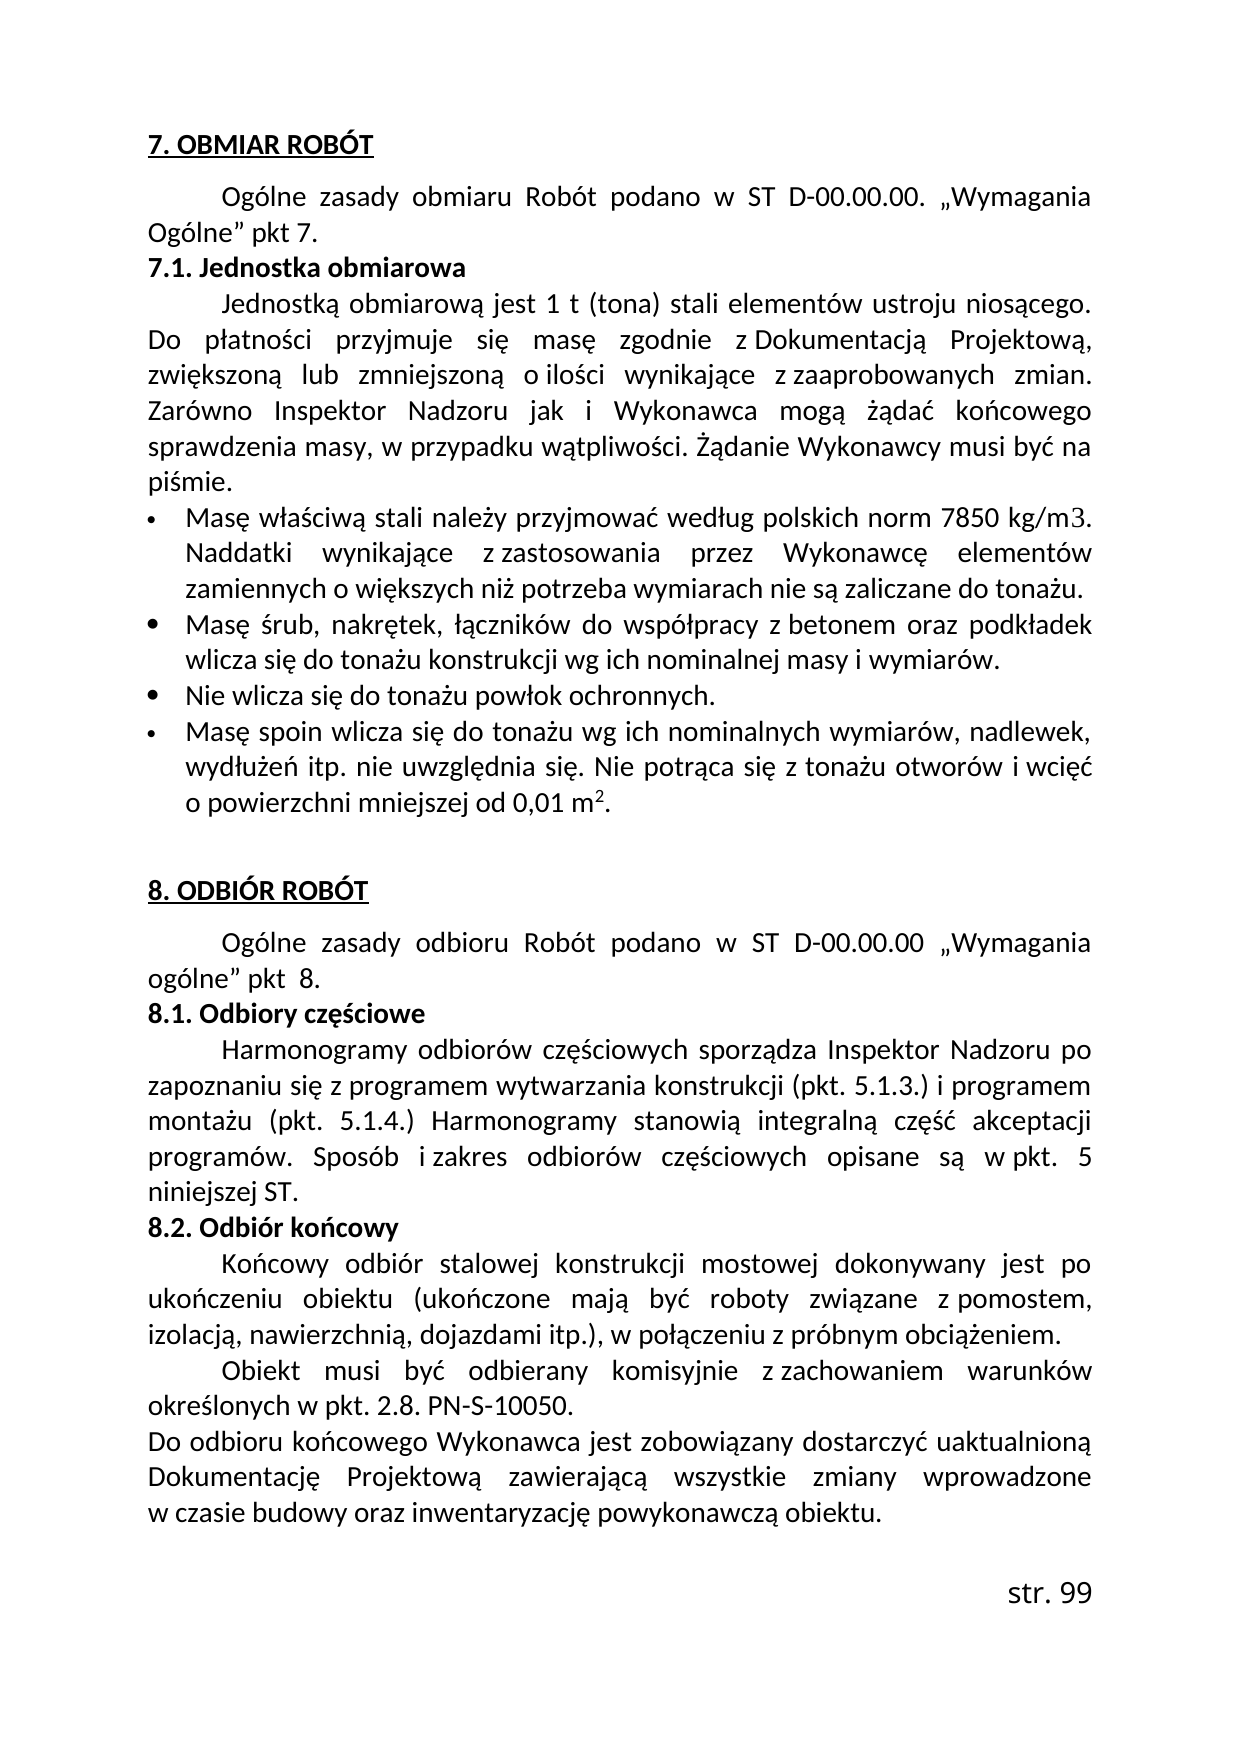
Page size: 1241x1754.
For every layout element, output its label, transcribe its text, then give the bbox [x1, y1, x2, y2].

text Końcowy odbiór stalowej konstrukcji mostowej dokonywany jest po ukończeniu obiektu (ukończone mają być roboty związane z pomostem, izolacją, nawierzchnią, dojazdami itp.), w połączeniu z próbnym obciążeniem. [148, 1245, 1093, 1352]
list Masę spoin wlicza się do tonażu wg ich nominalnych wymiarów, nadlewek, wydłużeń itp. nie uwzględnia się. Nie potrąca się z tonażu otworów i wcięć o powierzchni mniejszej od 0,01 m2. [148, 713, 1093, 819]
list Masę właściwą stali należy przyjmować według polskich norm 7850 kg/m. Naddatki wynikające z zastosowania przez Wykonawcę elementów zamiennych o większych niż potrzeba wymiarach nie są zaliczane do tonażu. [148, 499, 1093, 606]
text Obiekt musi być odbierany komisyjnie z zachowaniem warunków określonych w pkt. 2.8. PN‑S‑10050. [148, 1352, 1093, 1423]
text 7.1. Jednostka obmiarowa [148, 249, 1093, 285]
text Do odbioru końcowego Wykonawca jest zobowiązany dostarczyć uaktualnioną Dokumentację Projektową zawierającą wszystkie zmiany wprowadzone w czasie budowy oraz inwentaryzację powykonawczą obiektu. [148, 1423, 1093, 1530]
text 7. OBMIAR ROBÓT [148, 126, 1093, 162]
text 8.2. Odbiór końcowy [148, 1209, 1093, 1245]
list Masę śrub, nakrętek, łączników do współpracy z betonem oraz podkładek wlicza się do tonażu konstrukcji wg ich nominalnej masy i wymiarów. [148, 606, 1093, 677]
text Harmonogramy odbiorów częściowych sporządza Inspektor Nadzoru po zapoznaniu się z programem wytwarzania konstrukcji (pkt. 5.1.3.) i programem montażu (pkt. 5.1.4.) Harmonogramy stanowią integralną część akceptacji programów. Sposób i zakres odbiorów częściowych opisane są w pkt. 5 niniejszej ST. [148, 1031, 1093, 1209]
text 8.1. Odbiory częściowe [148, 995, 1093, 1031]
list Nie wlicza się do tonażu powłok ochronnych. [148, 677, 1093, 713]
text Jednostką obmiarową jest 1 t (tona) stali elementów ustroju niosącego. Do płatności przyjmuje się masę zgodnie z Dokumentacją Projektową, zwiększoną lub zmniejszoną o ilości wynikające z zaaprobowanych zmian. Zarówno Inspektor Nadzoru jak i Wykonawca mogą żądać końcowego sprawdzenia masy, w przypadku wątpliwości. Żądanie Wykonawcy musi być na piśmie. [148, 285, 1093, 499]
text 8. ODBIÓR ROBÓT [148, 872, 1093, 907]
text Ogólne zasady odbioru Robót podano w ST D-00.00.00 „Wymagania ogólne” pkt 8. [148, 924, 1093, 995]
text Ogólne zasady obmiaru Robót podano w ST D-00.00.00. „Wymagania Ogólne” pkt 7. [148, 178, 1093, 249]
